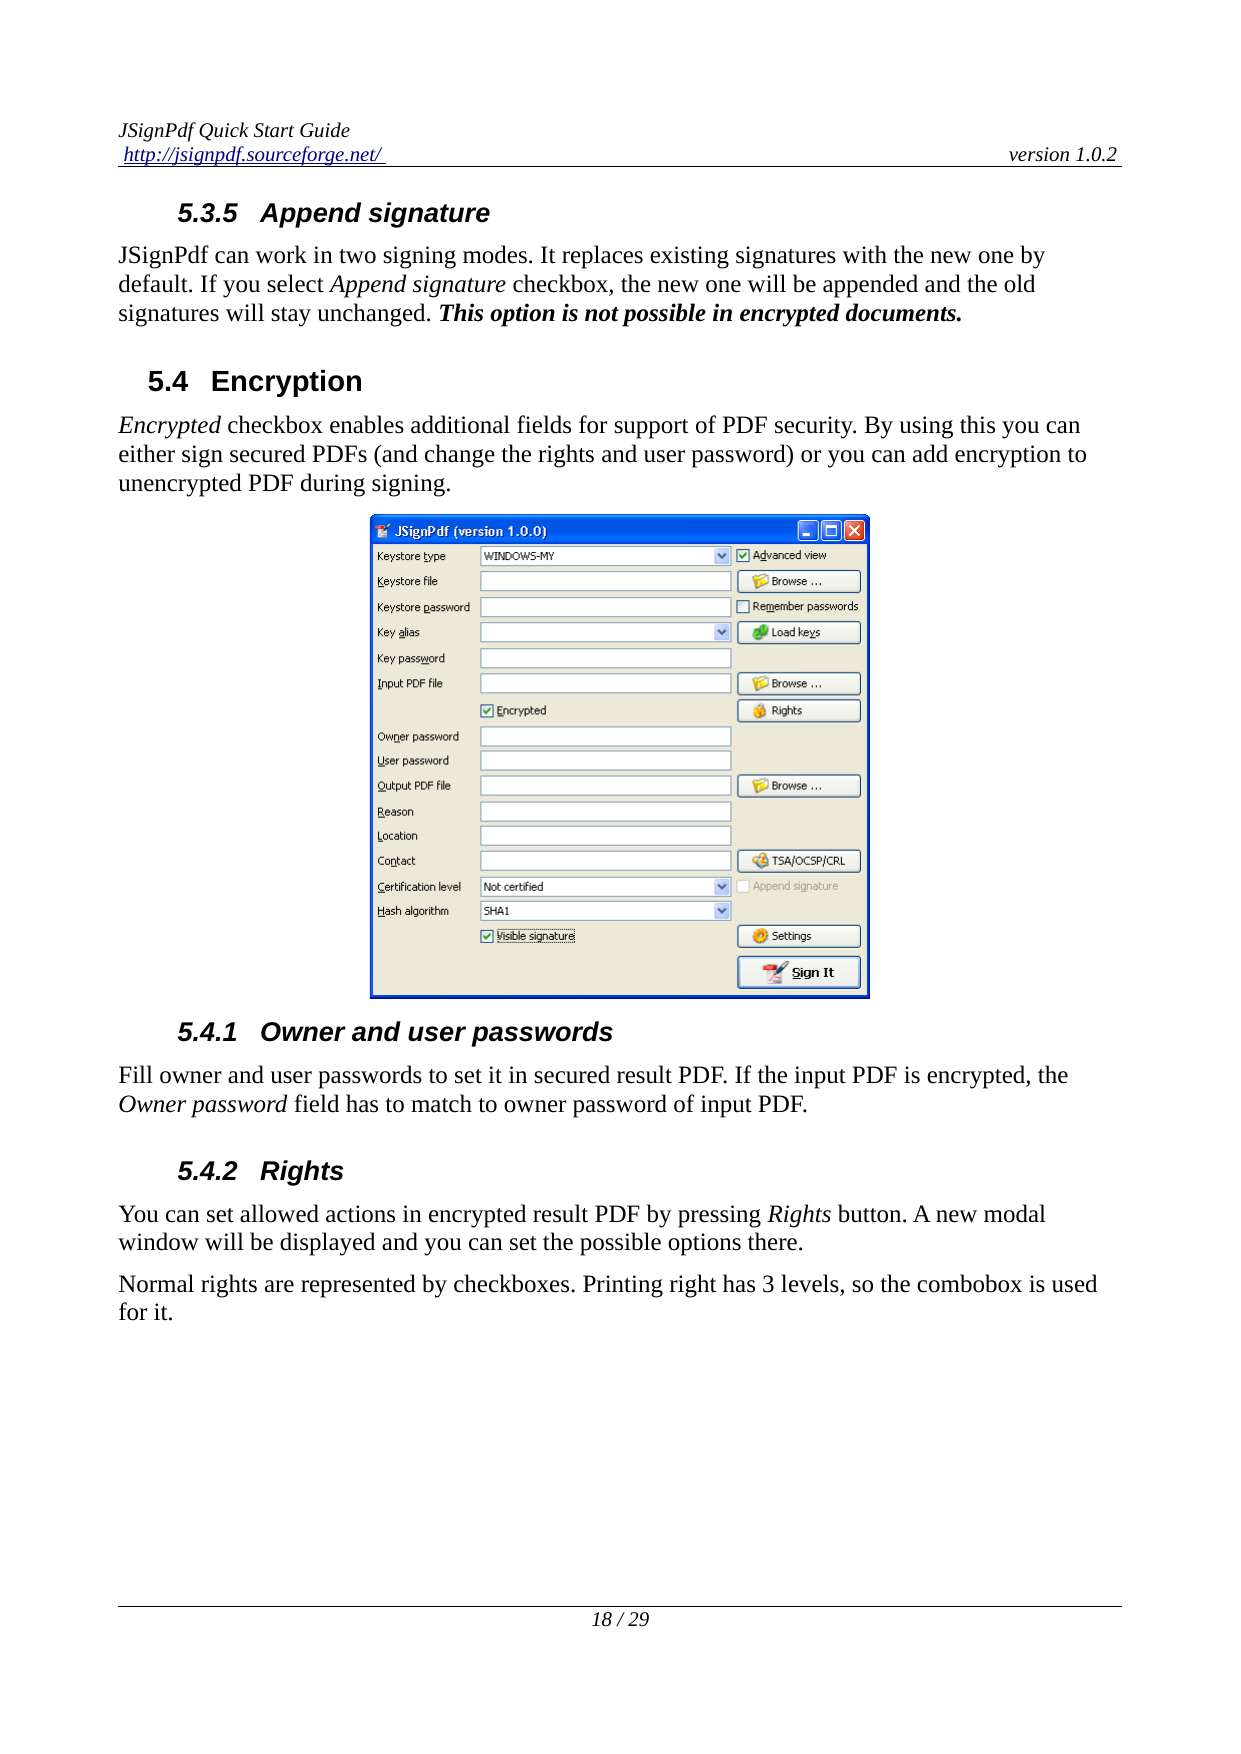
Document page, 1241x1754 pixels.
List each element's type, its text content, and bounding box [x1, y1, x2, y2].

picture [369, 514, 870, 999]
text JSignPdf can work in two signing modes. It replaces existing signatures with the new one by default. If you select Append signature checkbox, the new one will be appended and the old signatures will stay unchanged. This option is not possible in encrypted documents. [118, 241, 1122, 327]
text Normal rights are represented by checkboxes. Printing right has 3 levels, so the combobox is used for it. [118, 1269, 1122, 1326]
subtitle Owner and user passwords [177, 999, 1122, 1047]
subtitle Encryption [148, 364, 1116, 398]
text You can set allowed actions in encrypted result PDF by pressing Rights button. A new modal window will be displayed and you can set the possible options there. [118, 1199, 1122, 1256]
subtitle Rights [177, 1155, 1122, 1186]
text Encrypted checkbox enables additional fields for support of PDF security. By using this you can either sign secured PDFs (and change the rights and user password) or you can add encryption to unencrypted PDF during signing. [118, 410, 1122, 497]
text Fill owner and user passwords to set it in secured result PDF. If the input PDF is encrypted, the Owner password field has to match to owner password of input PDF. [118, 1060, 1122, 1117]
subtitle Append signature [177, 197, 1122, 228]
